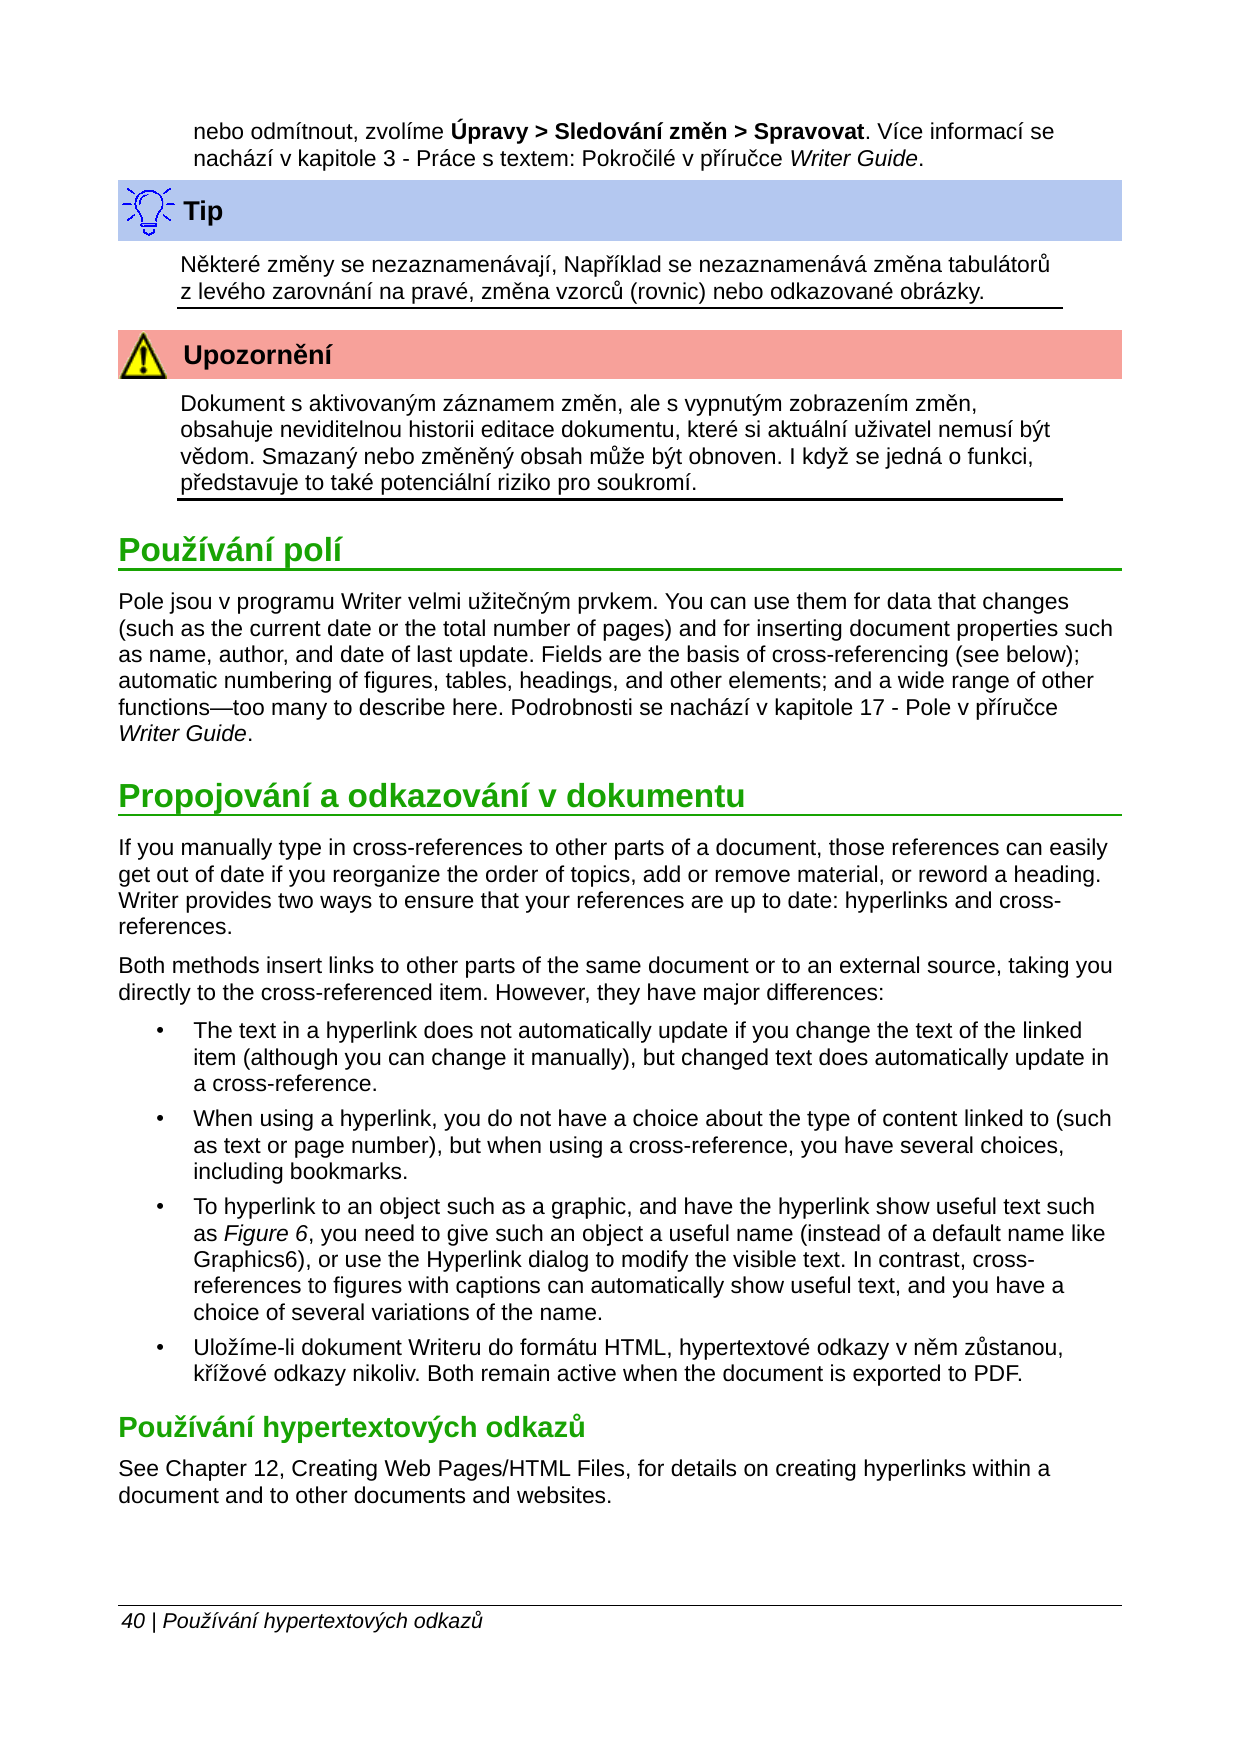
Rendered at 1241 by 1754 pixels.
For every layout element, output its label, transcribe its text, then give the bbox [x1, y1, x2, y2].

list To hyperlink to an object such as a graphic, and have the hyperlink show useful text such as Figure 6, you need to give such an object a useful name (instead of a default name like Graphics6), or use the Hyperlink dialog to modify the visible text. In contrast, cross-references to figures with captions can automatically show useful text, and you have a choice of several variations of the name. [156, 1193, 1122, 1325]
list nebo odmítnout, zvolíme Úpravy > Sledování změn > Spravovat. Více informací se nachází v kapitole 3 - Práce s textem: Pokročilé v příručce Writer Guide. [156, 118, 1122, 171]
list Uložíme-li dokument Writeru do formátu HTML, hypertextové odkazy v něm zůstanou, křížové odkazy nikoliv. Both remain active when the document is exported to PDF. [156, 1334, 1122, 1386]
subtitle Upozornění [118, 330, 1122, 379]
picture [119, 180, 179, 240]
subtitle Používání polí [118, 530, 1122, 568]
subtitle Propojování a odkazování v dokumentu [118, 776, 1122, 814]
list When using a hyperlink, you do not have a choice about the type of content linked to (such as text or page number), but when using a cross-reference, you have several choices, including bookmarks. [156, 1105, 1122, 1184]
list The text in a hyperlink does not automatically update if you change the text of the linked item (although you can change it manually), but changed text does automatically update in a cross-reference. [156, 1017, 1122, 1096]
subtitle Tip [118, 180, 1122, 241]
picture [119, 331, 167, 379]
text Pole jsou v programu Writer velmi užitečným prvkem. You can use them for data that changes (such as the current date or the total number of pages) and for inserting document properties such as name, author, and date of last update. Fields are the basis of cross-referencing (see below); automatic numbering of figures, tables, headings, and other elements; and a wide range of other functions—too many to describe here. Podrobnosti se nachází v kapitole 17 - Pole v příručce Writer Guide. [118, 588, 1122, 746]
text Některé změny se nezaznamenávají, Například se nezaznamenává změna tabulátorů z levého zarovnání na pravé, změna vzorců (rovnic) nebo odkazované obrázky. [177, 248, 1063, 307]
text If you manually type in cross-references to other parts of a document, those references can easily get out of date if you reorganize the order of topics, add or remove material, or reword a heading. Writer provides two ways to ensure that your references are up to date: hyperlinks and cross-references. [118, 834, 1122, 939]
text Dokument s aktivovaným záznamem změn, ale s vypnutým zobrazením změn, obsahuje neviditelnou historii editace dokumentu, které si aktuální uživatel nemusí být vědom. Smazaný nebo změněný obsah může být obnoven. I když se jedná o funkci, představuje to také potenciální riziko pro soukromí. [177, 387, 1063, 498]
text Both methods insert links to other parts of the same document or to an external source, taking you directly to the cross-referenced item. However, they have major differences: [118, 952, 1122, 1005]
text See Chapter 12, Creating Web Pages/HTML Files, for details on creating hyperlinks within a document and to other documents and websites. [118, 1455, 1122, 1508]
subtitle Používání hypertextových odkazů [118, 1410, 1122, 1444]
